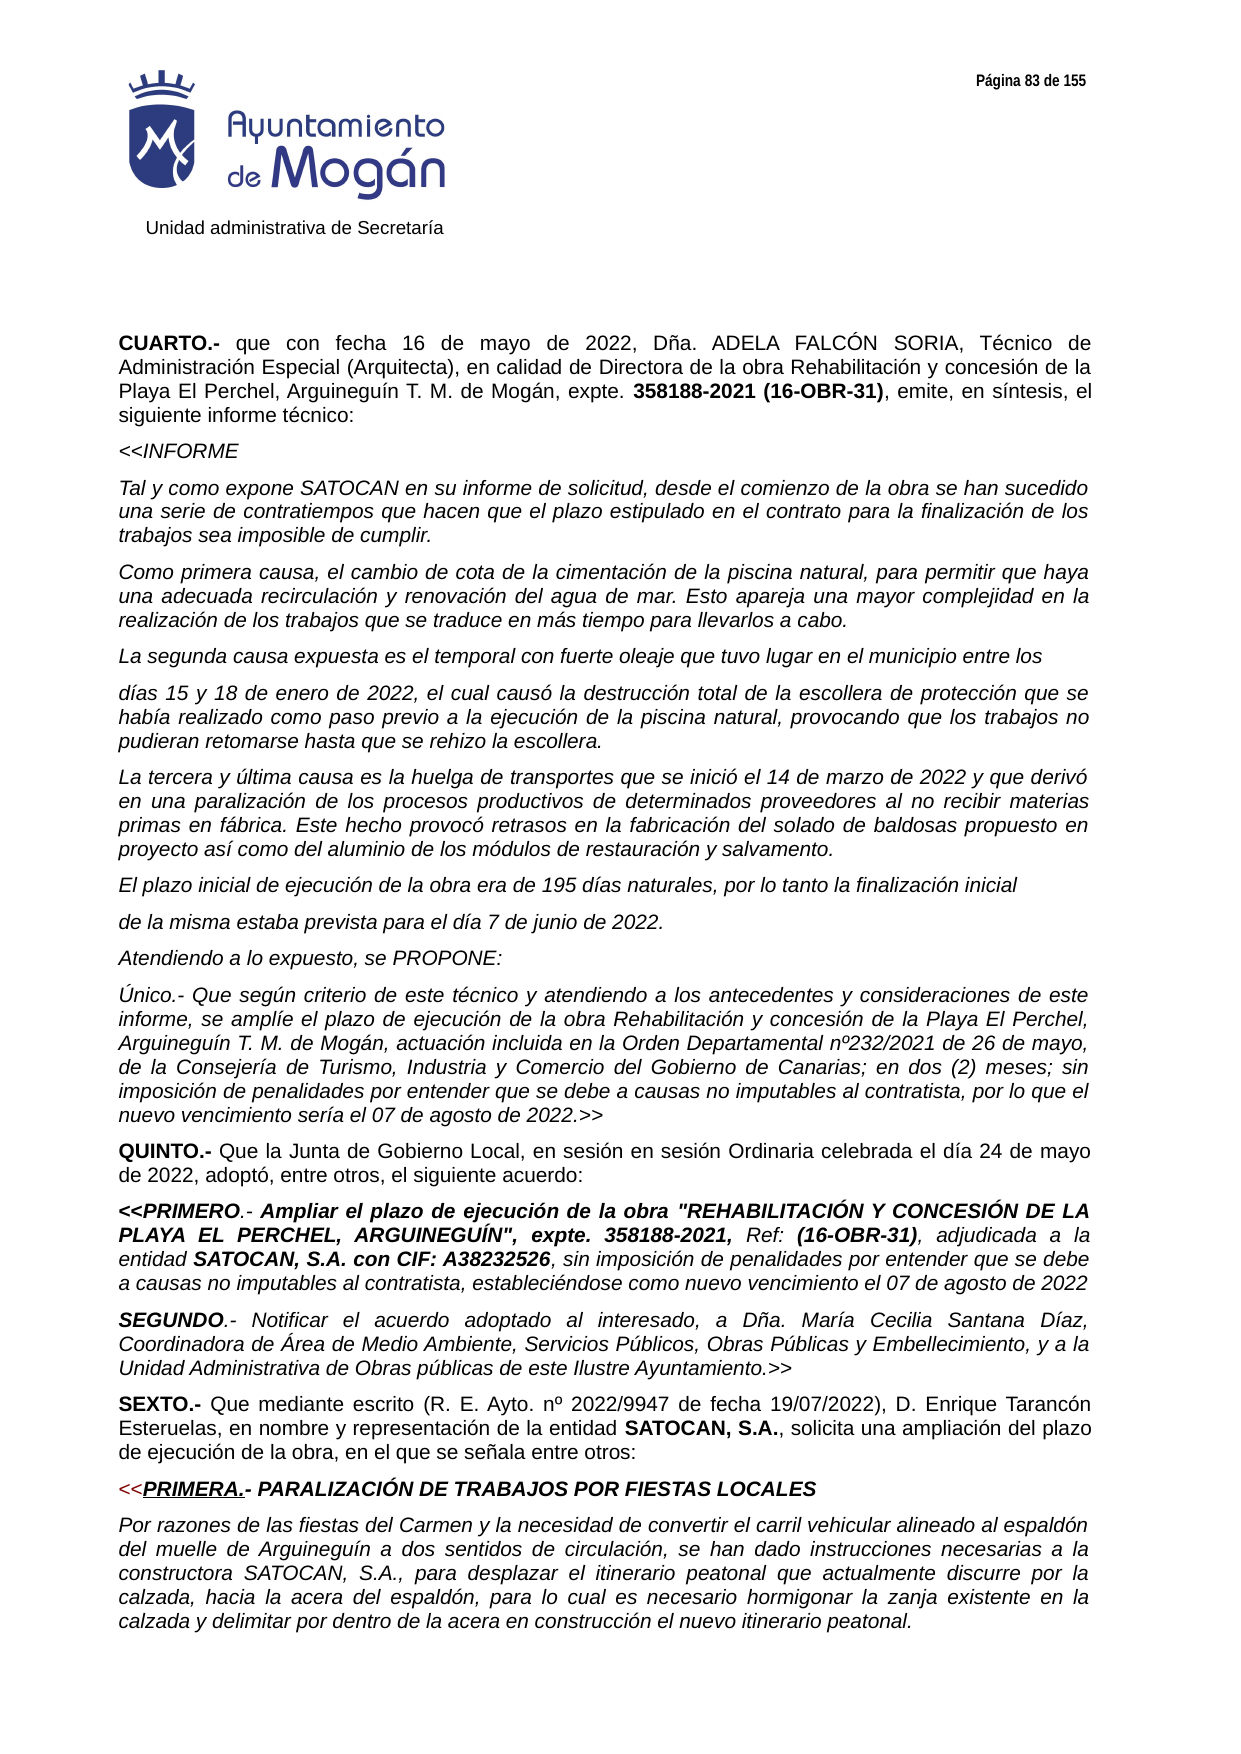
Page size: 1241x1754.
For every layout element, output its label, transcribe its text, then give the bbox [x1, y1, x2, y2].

text Único.- Que según criterio de este técnico y atendiendo a los antecedentes y consideraciones de este informe, se amplíe el plazo de ejecución de la obra Rehabilitación y concesión de la Playa El Perchel, Arguineguín T. M. de Mogán, actuación incluida en la Orden Departamental nº232/2021 de 26 de mayo, de la Consejería de Turismo, Industria y Comercio del Gobierno de Canarias; en dos (2) meses; sin imposición de penalidades por entender que se debe a causas no imputables al contratista, por lo que el nuevo vencimiento sería el 07 de agosto de 2022.>> [118, 983, 1092, 1126]
text La tercera y última causa es la huelga de transportes que se inició el 14 de marzo de 2022 y que derivó en una paralización de los procesos productivos de determinados proveedores al no recibir materias primas en fábrica. Este hecho provocó retrasos en la fabricación del solado de baldosas propuesto en proyecto así como del aluminio de los módulos de restauración y salvamento. [118, 765, 1092, 861]
text días 15 y 18 de enero de 2022, el cual causó la destrucción total de la escollera de protección que se había realizado como paso previo a la ejecución de la piscina natural, provocando que los trabajos no pudieran retomarse hasta que se rehizo la escollera. [118, 681, 1092, 752]
text <<PRIMERO.- Ampliar el plazo de ejecución de la obra "REHABILITACIÓN Y CONCESIÓN DE LA PLAYA EL PERCHEL, ARGUINEGUÍN", expte. 358188-2021, Ref: (16-OBR-31), adjudicada a la entidad SATOCAN, S.A. con CIF: A38232526, sin imposición de penalidades por entender que se debe a causas no imputables al contratista, estableciéndose como nuevo vencimiento el 07 de agosto de 2022 [118, 1199, 1092, 1295]
picture [128, 70, 445, 206]
text QUINTO.- Que la Junta de Gobierno Local, en sesión en sesión Ordinaria celebrada el día 24 de mayo de 2022, adoptó, entre otros, el siguiente acuerdo: [118, 1139, 1092, 1187]
text <<PRIMERA.- PARALIZACIÓN DE TRABAJOS POR FIESTAS LOCALES [118, 1476, 1092, 1500]
text El plazo inicial de ejecución de la obra era de 195 días naturales, por lo tanto la finalización inicial [118, 873, 1092, 897]
text Tal y como expone SATOCAN en su informe de solicitud, desde el comienzo de la obra se han sucedido una serie de contratiempos que hacen que el plazo estipulado en el contrato para la finalización de los trabajos sea imposible de cumplir. [118, 475, 1092, 547]
text de la misma estaba prevista para el día 7 de junio de 2022. [118, 910, 1092, 934]
text Como primera causa, el cambio de cota de la cimentación de la piscina natural, para permitir que haya una adecuada recirculación y renovación del agua de mar. Esto apareja una mayor complejidad en la realización de los trabajos que se traduce en más tiempo para llevarlos a cabo. [118, 560, 1092, 632]
text La segunda causa expuesta es el temporal con fuerte oleaje que tuvo lugar en el municipio entre los [118, 644, 1092, 668]
text Atendiendo a lo expuesto, se PROPONE: [118, 946, 1092, 970]
text SEXTO.- Que mediante escrito (R. E. Ayto. nº 2022/9947 de fecha 19/07/2022), D. Enrique Tarancón Esteruelas, en nombre y representación de la entidad SATOCAN, S.A., solicita una ampliación del plazo de ejecución de la obra, en el que se señala entre otros: [118, 1392, 1092, 1464]
text <<INFORME [118, 439, 1092, 463]
text CUARTO.- que con fecha 16 de mayo de 2022, Dña. ADELA FALCÓN SORIA, Técnico de Administración Especial (Arquitecta), en calidad de Directora de la obra Rehabilitación y concesión de la Playa El Perchel, Arguineguín T. M. de Mogán, expte. 358188-2021 (16-OBR-31), emite, en síntesis, el siguiente informe técnico: [118, 331, 1092, 426]
text SEGUNDO.- Notificar el acuerdo adoptado al interesado, a Dña. María Cecilia Santana Díaz, Coordinadora de Área de Medio Ambiente, Servicios Públicos, Obras Públicas y Embellecimiento, y a la Unidad Administrativa de Obras públicas de este Ilustre Ayuntamiento.>> [118, 1308, 1092, 1379]
text Por razones de las fiestas del Carmen y la necesidad de convertir el carril vehicular alineado al espaldón del muelle de Arguineguín a dos sentidos de circulación, se han dado instrucciones necesarias a la constructora SATOCAN, S.A., para desplazar el itinerario peatonal que actualmente discurre por la calzada, hacia la acera del espaldón, para lo cual es necesario hormigonar la zanja existente en la calzada y delimitar por dentro de la acera en construcción el nuevo itinerario peatonal. [118, 1513, 1092, 1633]
